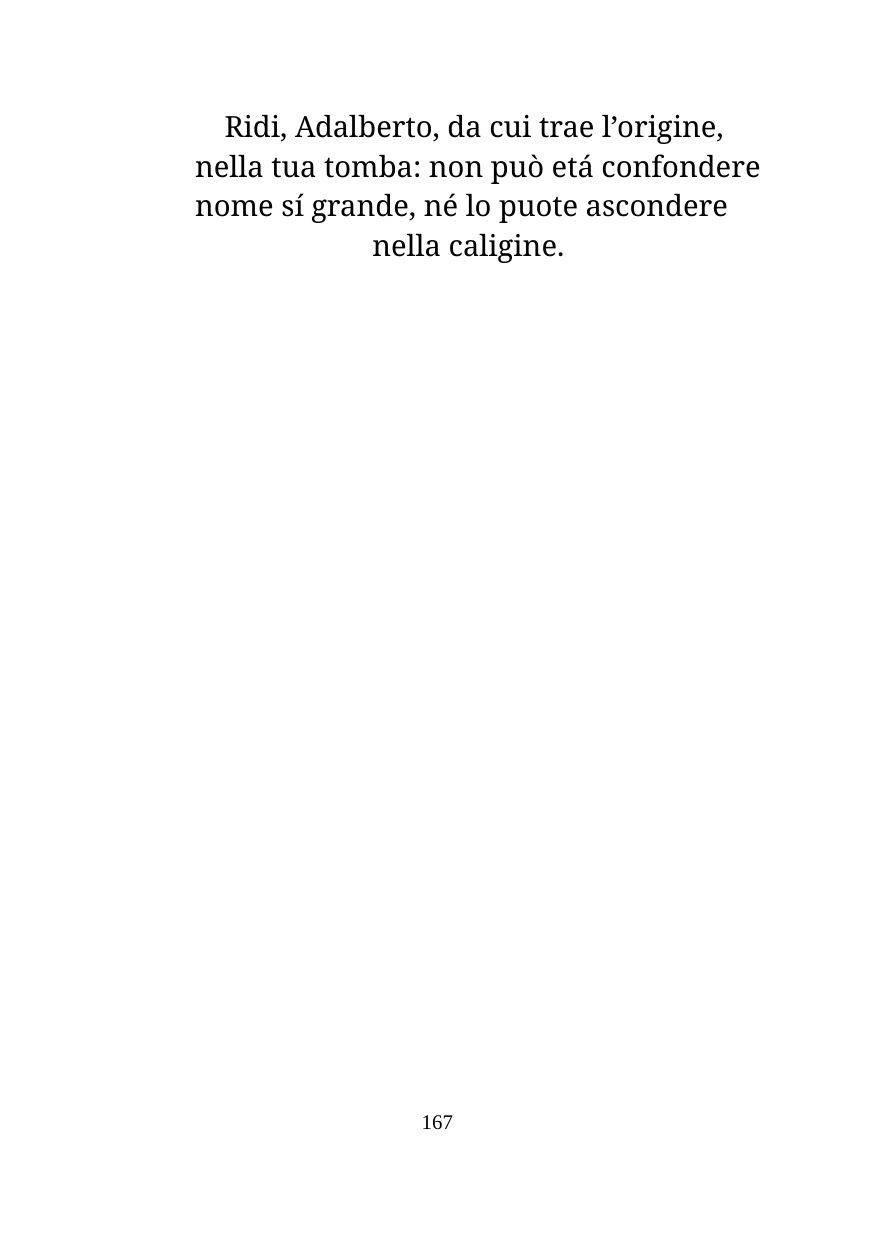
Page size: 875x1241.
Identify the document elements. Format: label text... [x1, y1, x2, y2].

text nella caligine. [342, 225, 768, 265]
text Ridi, Adalberto, da cui trae l’origine, nella tua tomba: non può etá confondere nome sí grande, né lo puote ascondere [195, 106, 768, 225]
